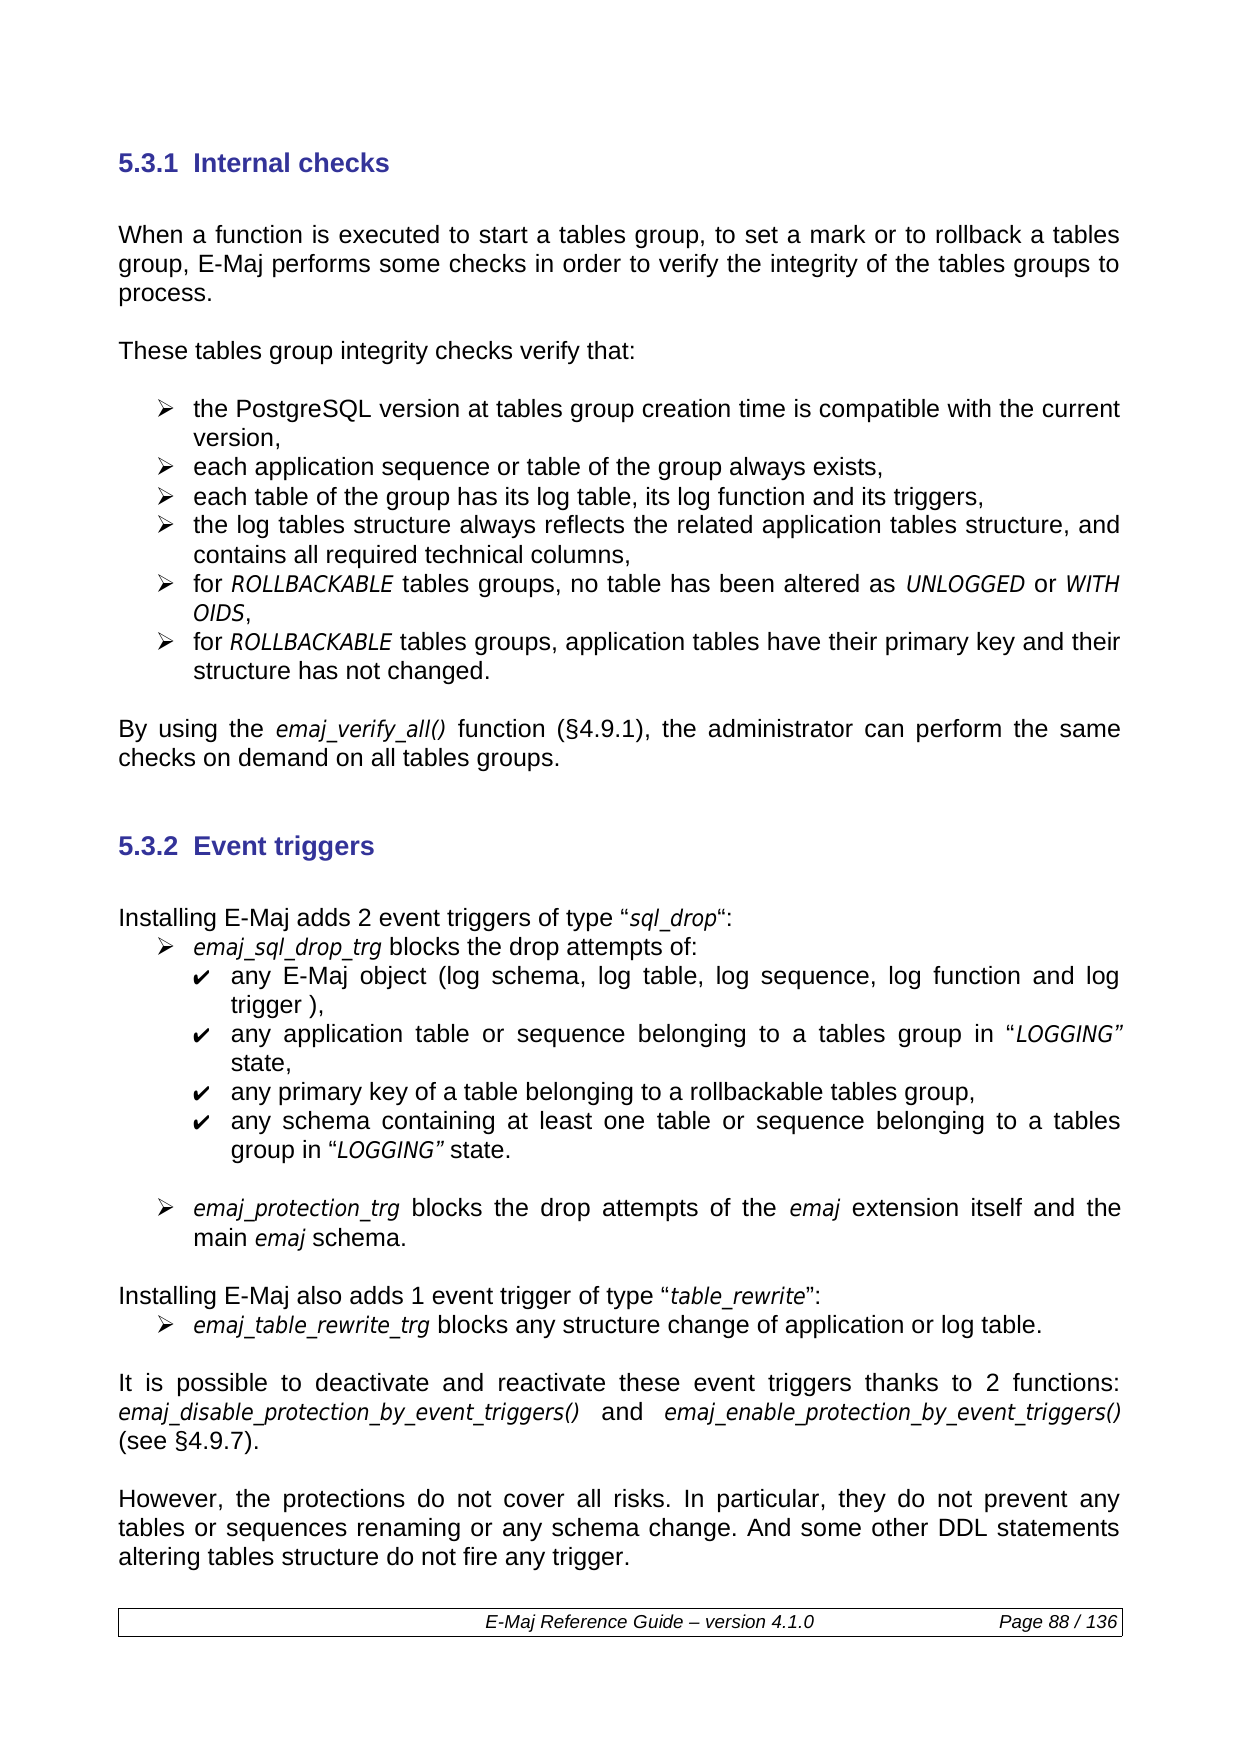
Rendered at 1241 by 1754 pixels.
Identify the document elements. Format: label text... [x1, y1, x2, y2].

text By using the emaj_verify_all() function (§4.9.1), the administrator can perform the same checks on demand on all tables groups. [118, 714, 1122, 772]
text Installing E-Maj also adds 1 event trigger of type “table_rewrite”: [118, 1281, 1122, 1309]
text These tables group integrity checks verify that: [118, 336, 1122, 365]
list emaj_table_rewrite_trg blocks any structure change of application or log table. [156, 1309, 1122, 1339]
list the PostgreSQL version at tables group creation time is compatible with the current version, [156, 394, 1122, 452]
list for ROLLBACKABLE tables groups, application tables have their primary key and their structure has not changed. [156, 627, 1122, 685]
text Installing E-Maj adds 2 event triggers of type “sql_drop“: [118, 903, 1122, 932]
list any E-Maj object (log schema, log table, log sequence, log function and log trigger ), [193, 961, 1122, 1019]
list any primary key of a table belonging to a rollbackable tables group, [193, 1077, 1122, 1106]
list each application sequence or table of the group always exists, [156, 452, 1122, 481]
text When a function is executed to start a tables group, to set a mark or to rollback a tables group, E-Maj performs some checks in order to verify the integrity of the tables groups to process. [118, 220, 1122, 307]
subtitle Event triggers [118, 830, 1122, 861]
list each table of the group has its log table, its log function and its triggers, [156, 481, 1122, 510]
list emaj_sql_drop_trg blocks the drop attempts of: [156, 932, 1122, 961]
list the log tables structure always reflects the related application tables structure, and contains all required technical columns, [156, 510, 1122, 568]
list emaj_protection_trg blocks the drop attempts of the emaj extension itself and the main emaj schema. [156, 1193, 1122, 1251]
subtitle Internal checks [118, 147, 1122, 178]
text However, the protections do not cover all risks. In particular, they do not prevent any tables or sequences renaming or any schema change. And some other DDL statements altering tables structure do not fire any trigger. [118, 1484, 1122, 1571]
list any schema containing at least one table or sequence belonging to a tables group in “LOGGING” state. [193, 1106, 1122, 1164]
list any application table or sequence belonging to a tables group in “LOGGING” state, [193, 1019, 1122, 1077]
text It is possible to deactivate and reactivate these event triggers thanks to 2 functions: emaj_disable_protection_by_event_triggers() and emaj_enable_protection_by_event_triggers() (see §4.9.7). [118, 1368, 1122, 1455]
list for ROLLBACKABLE tables groups, no table has been altered as UNLOGGED or WITH OIDS, [156, 568, 1122, 627]
